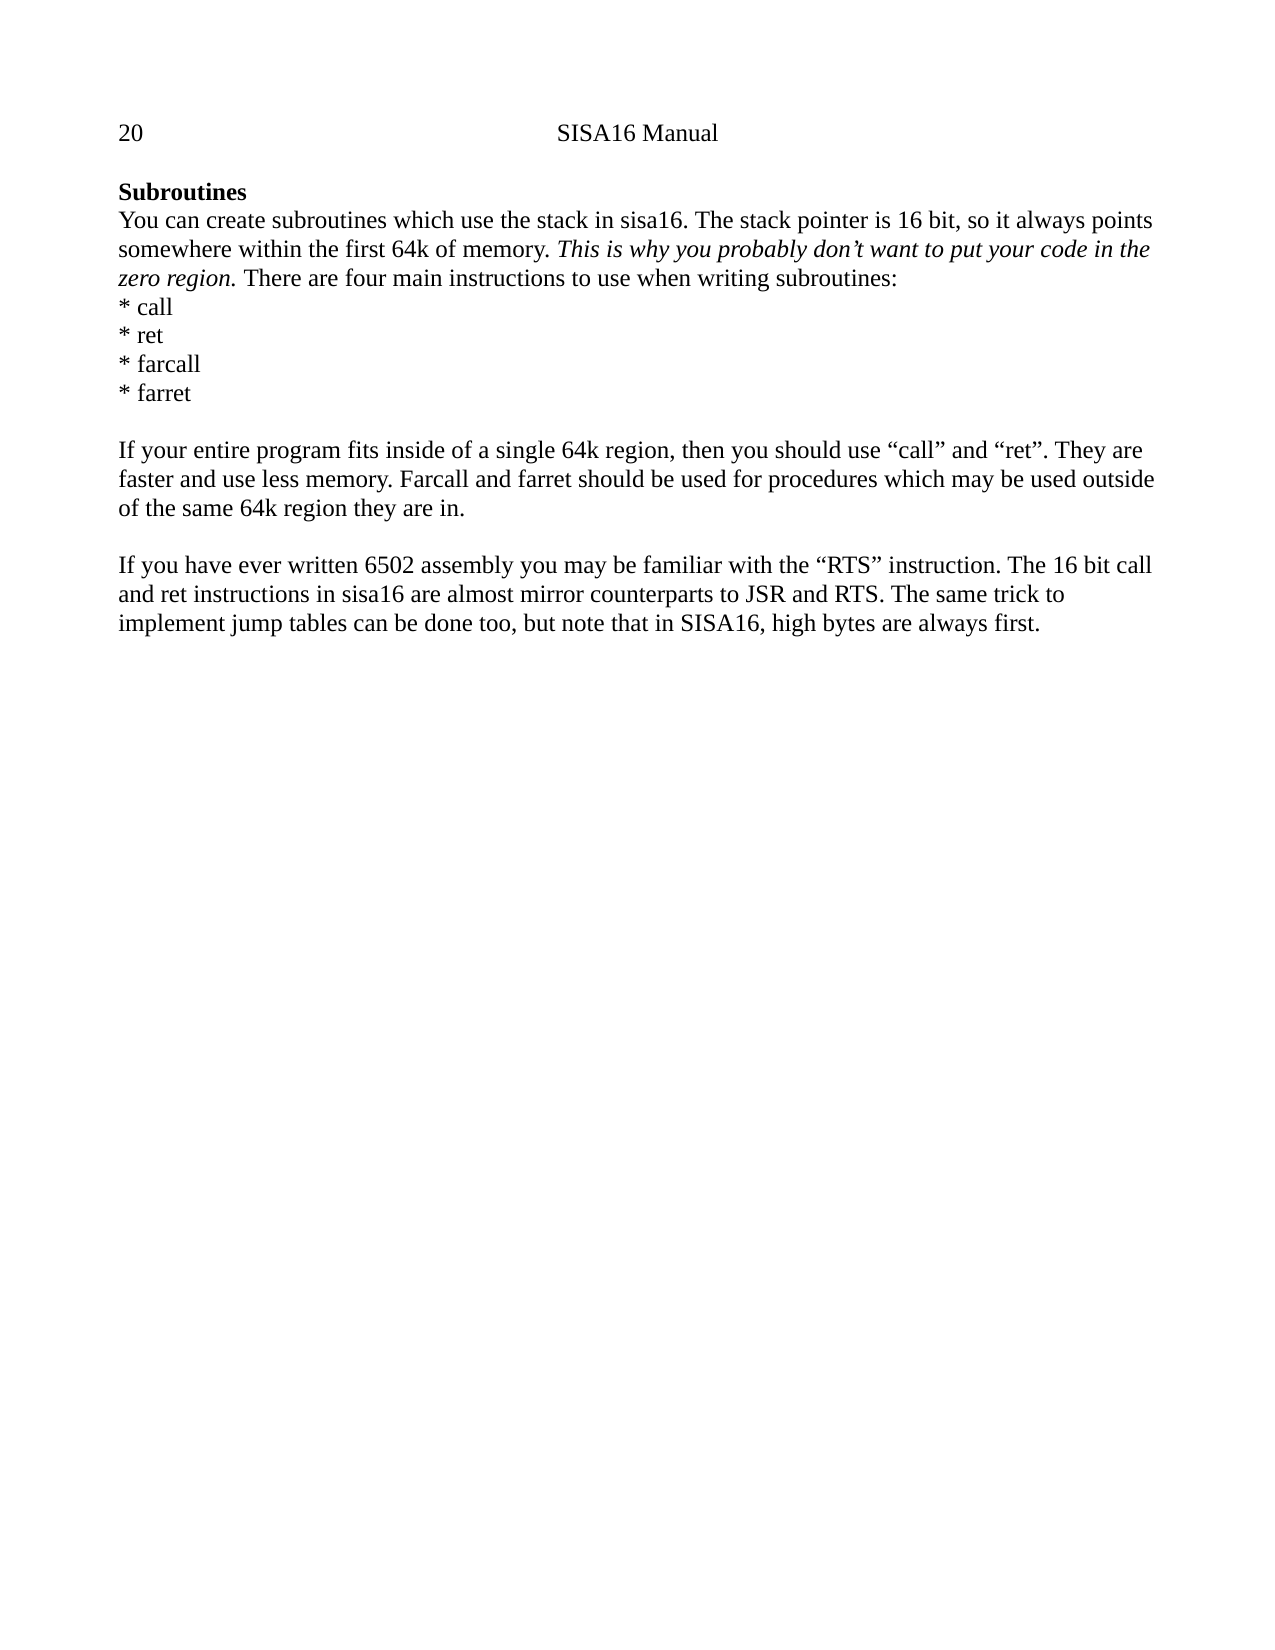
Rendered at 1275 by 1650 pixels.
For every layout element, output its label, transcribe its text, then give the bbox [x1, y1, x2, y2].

text * call * ret * farcall * farret [118, 292, 1157, 407]
text If your entire program fits inside of a single 64k region, then you should use “call” and “ret”. They are faster and use less memory. Farcall and farret should be used for procedures which may be used outside of the same 64k region they are in. If you have ever written 6502 assembly you may be familiar with the “RTS” instruction. The 16 bit call and ret instructions in sisa16 are almost mirror counterparts to JSR and RTS. The same trick to implement jump tables can be done too, but note that in SISA16, high bytes are always first. [118, 436, 1157, 637]
text You can create subroutines which use the stack in sisa16. The stack pointer is 16 bit, so it always points somewhere within the first 64k of memory. This is why you probably don’t want to put your code in the zero region. There are four main instructions to use when writing subroutines: [118, 206, 1157, 292]
text Subroutines [118, 177, 1157, 206]
